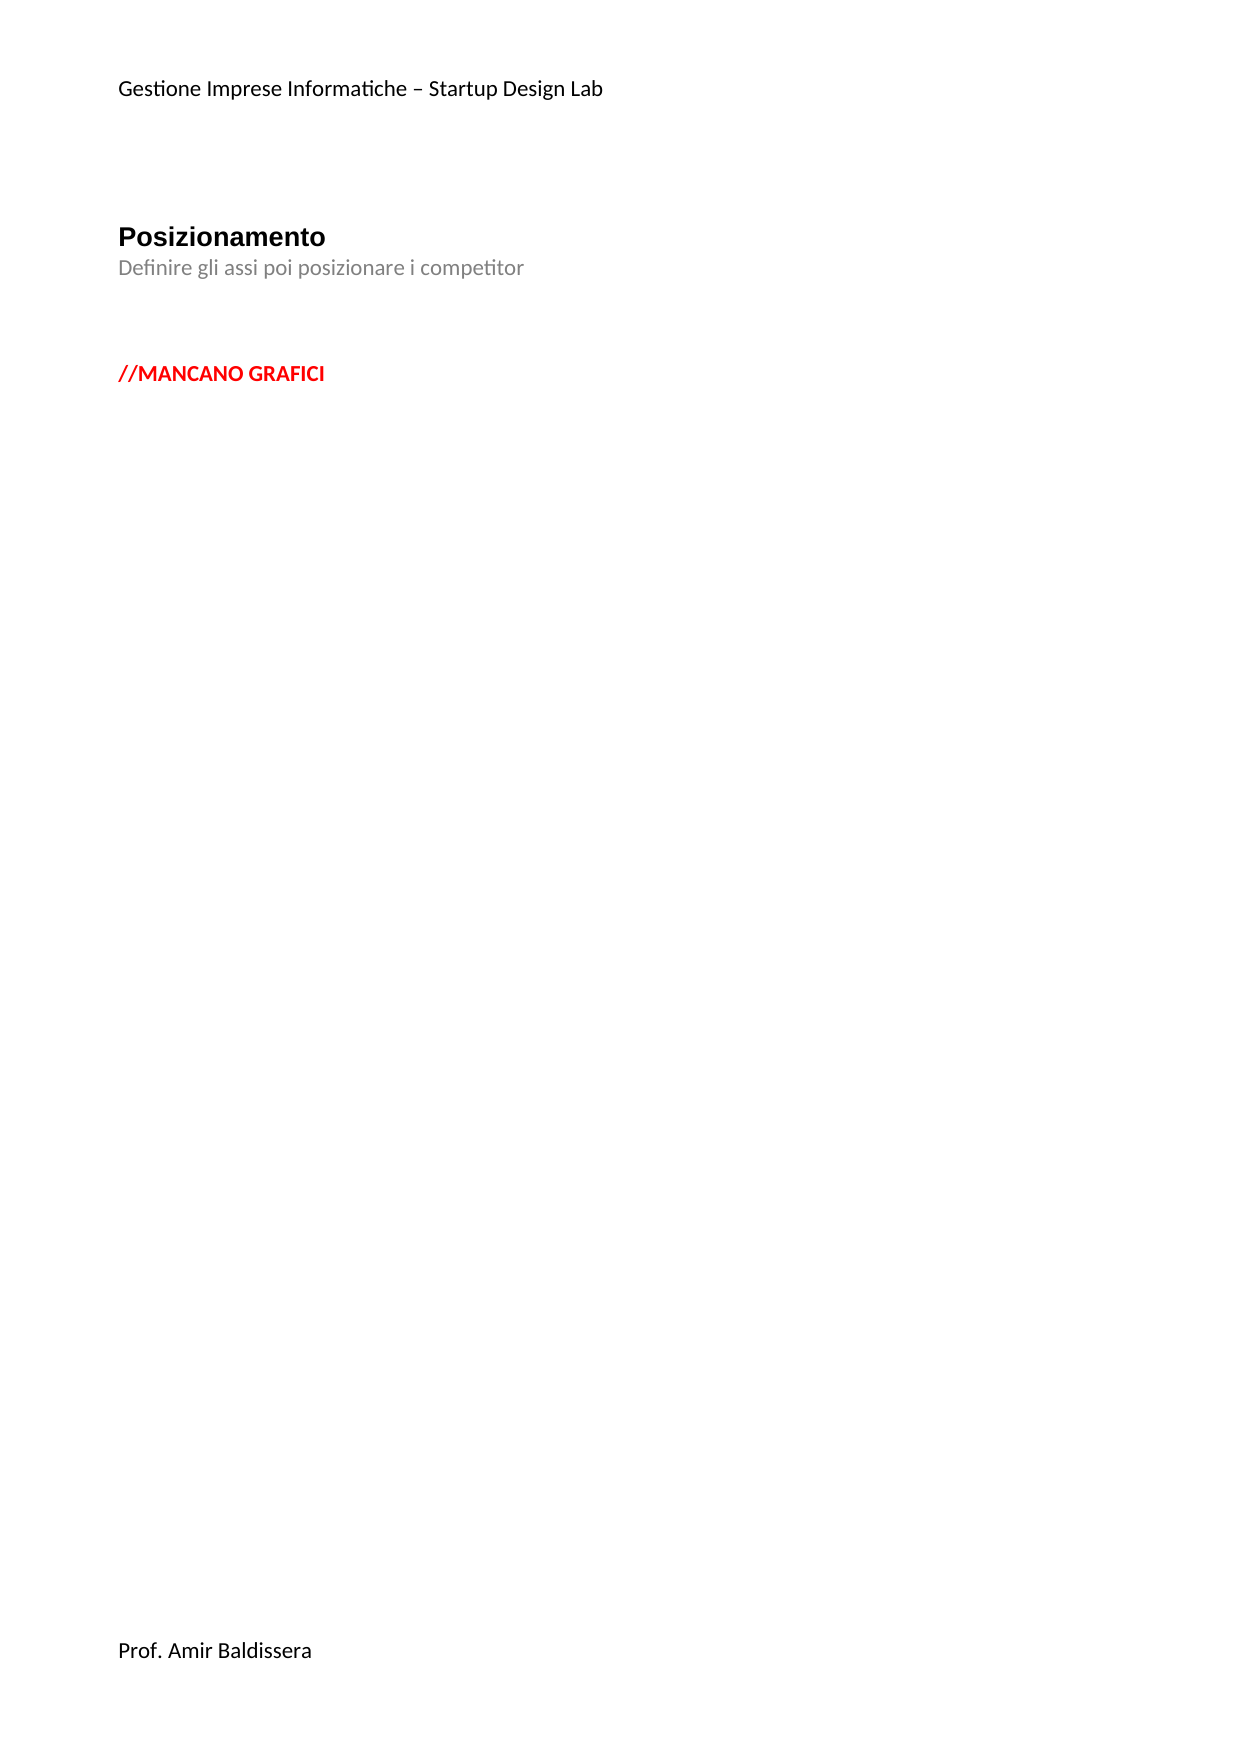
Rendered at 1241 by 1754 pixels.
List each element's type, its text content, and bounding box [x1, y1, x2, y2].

text Definire gli assi poi posizionare i competitor [118, 253, 1122, 281]
subtitle Posizionamento [118, 221, 1122, 253]
text //MANCANO GRAFICI [118, 359, 1122, 387]
